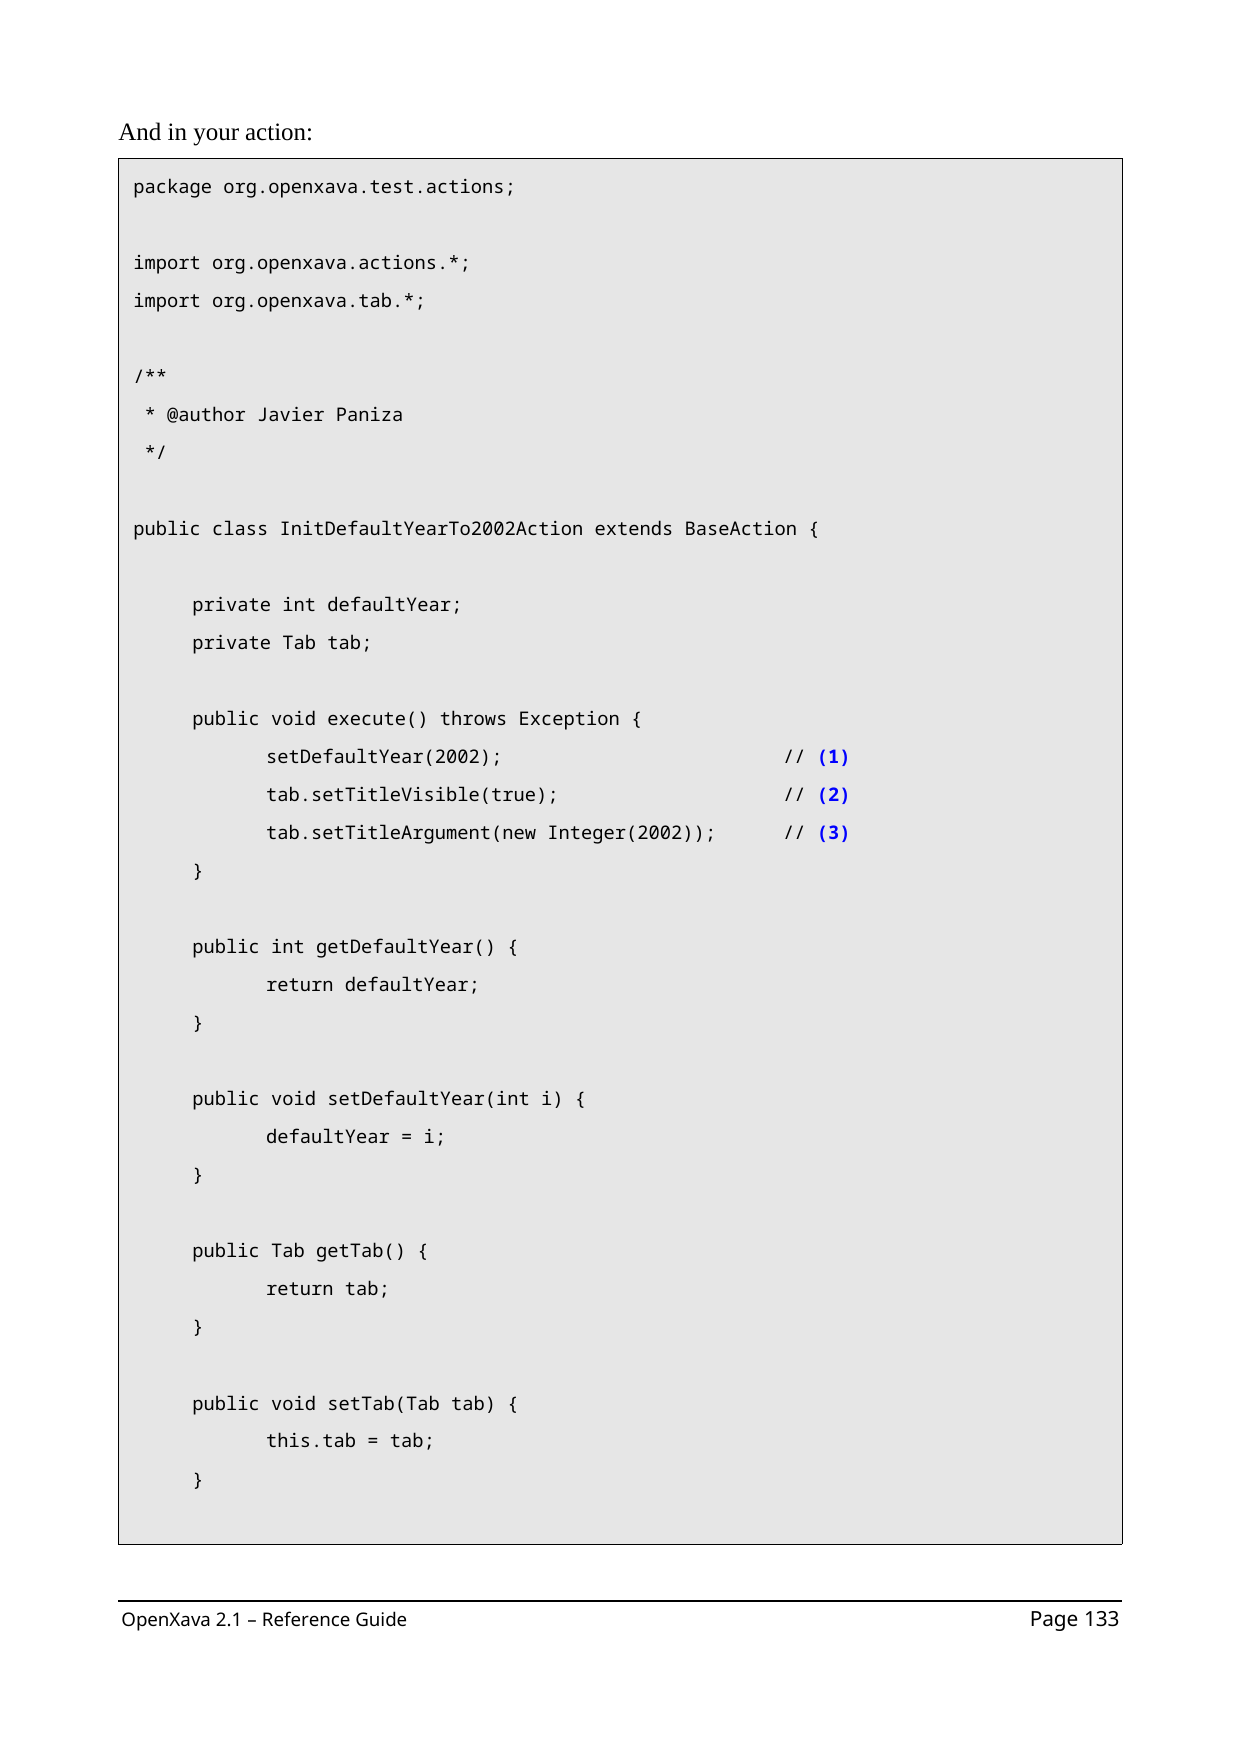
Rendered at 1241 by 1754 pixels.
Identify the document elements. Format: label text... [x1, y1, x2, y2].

text tab.setTitleVisible(true); // (2) [119, 767, 1122, 805]
text private int defaultYear; [119, 577, 1122, 614]
text import org.openxava.actions.*; [119, 234, 1122, 272]
text } [119, 1451, 1122, 1489]
text public void execute() throws Exception { [119, 691, 1122, 729]
text */ [119, 424, 1122, 462]
text } [119, 843, 1122, 881]
text return defaultYear; [119, 957, 1122, 995]
text public void setTab(Tab tab) { [119, 1375, 1122, 1413]
text public class InitDefaultYearTo2002Action extends BaseAction { [119, 501, 1122, 538]
text import org.openxava.tab.*; [119, 272, 1122, 310]
text return tab; [119, 1261, 1122, 1299]
text public Tab getTab() { [119, 1223, 1122, 1261]
text } [119, 1299, 1122, 1337]
text And in your action: [118, 118, 1122, 146]
text /** [119, 348, 1122, 386]
text public void setDefaultYear(int i) { [119, 1071, 1122, 1109]
text } [119, 1147, 1122, 1185]
text * @author Javier Paniza [119, 386, 1122, 424]
text private Tab tab; [119, 614, 1122, 653]
text } [119, 995, 1122, 1033]
text setDefaultYear(2002); // (1) [119, 729, 1122, 767]
text package org.openxava.test.actions; [119, 159, 1122, 196]
text defaultYear = i; [119, 1109, 1122, 1147]
text this.tab = tab; [119, 1413, 1122, 1451]
text tab.setTitleArgument(new Integer(2002)); // (3) [119, 805, 1122, 843]
text public int getDefaultYear() { [119, 919, 1122, 957]
